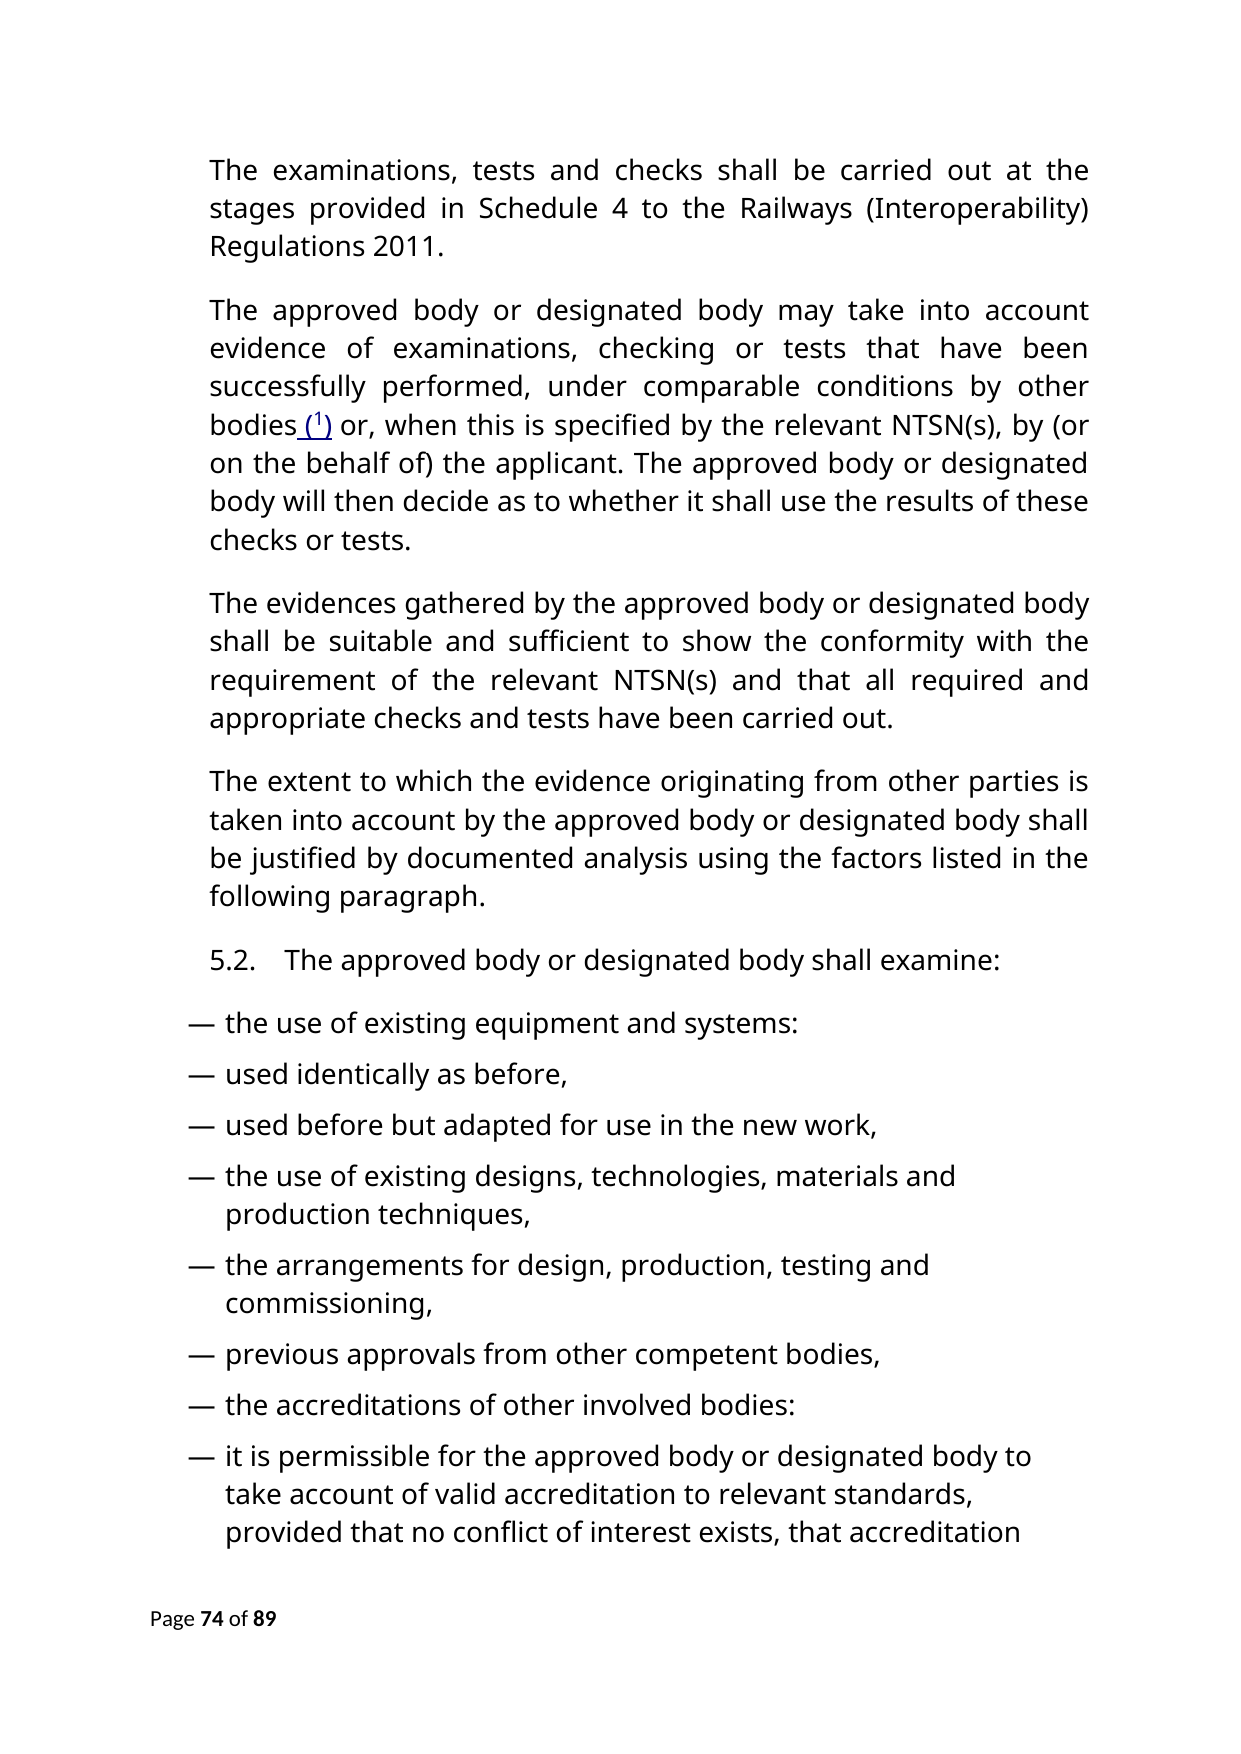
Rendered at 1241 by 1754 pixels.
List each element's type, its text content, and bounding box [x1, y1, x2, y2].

list used identically as before, [187, 1054, 1090, 1092]
list the arrangements for design, production, testing and commissioning, [187, 1245, 1090, 1322]
list the accreditations of other involved bodies: [187, 1385, 1090, 1423]
list The approved body or designated body shall examine: [209, 940, 1090, 978]
list the use of existing equipment and systems: [187, 1003, 1090, 1042]
list previous approvals from other competent bodies, [187, 1334, 1090, 1372]
list it is permissible for the approved body or designated body to take account of valid accreditation to relevant standards, provided that no conflict of interest exists, that accreditation [187, 1436, 1090, 1551]
list The approved body or designated body may take into account evidence of examinations, checking or tests that have been successfully performed, under comparable conditions by other bodies (1) or, when this is specified by the relevant NTSN(s), by (or on the behalf of) the applicant. The approved body or designated body will then decide as to whether it shall use the results of these checks or tests. [209, 290, 1090, 558]
list The examinations, tests and checks shall be carried out at the stages provided in Schedule 4 to the Railways (Interoperability) Regulations 2011. [209, 150, 1090, 265]
list The extent to which the evidence originating from other parties is taken into account by the approved body or designated body shall be justified by documented analysis using the factors listed in the following paragraph. [209, 762, 1090, 915]
list used before but adapted for use in the new work, [187, 1105, 1090, 1143]
list the use of existing designs, technologies, materials and production techniques, [187, 1156, 1090, 1232]
list The evidences gathered by the approved body or designated body shall be suitable and sufficient to show the conformity with the requirement of the relevant NTSN(s) and that all required and appropriate checks and tests have been carried out. [209, 583, 1090, 737]
